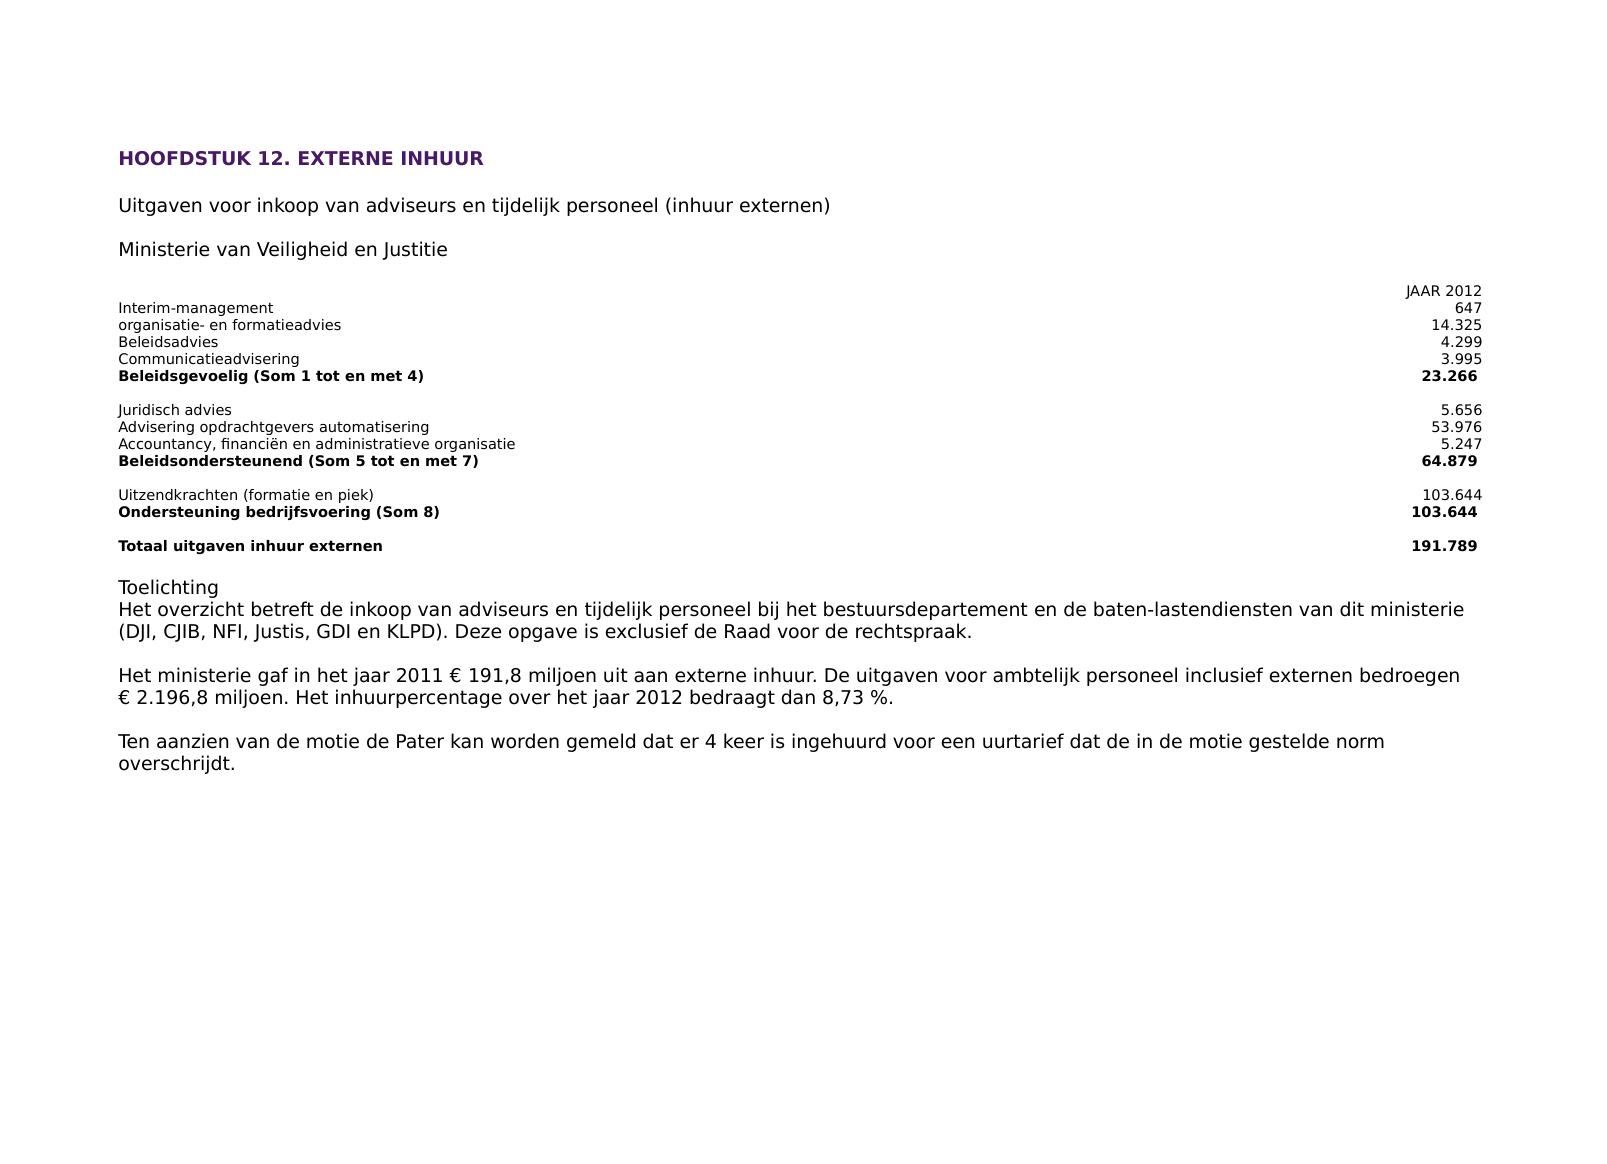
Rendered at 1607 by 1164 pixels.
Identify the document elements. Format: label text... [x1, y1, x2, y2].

table_cell [1214, 521, 1488, 538]
table_cell [118, 385, 1214, 402]
table_cell 4.299 [1214, 334, 1488, 351]
table_cell 103.644 [1214, 487, 1488, 504]
table_cell [1214, 385, 1488, 402]
table_cell 191.789 [1214, 538, 1488, 555]
table_cell 14.325 [1214, 317, 1488, 334]
table_cell Beleidsadvies [118, 334, 1214, 351]
text Toelichting [118, 577, 1488, 599]
table_header [118, 283, 1214, 300]
table_cell [1214, 470, 1488, 487]
table_cell Juridisch advies [118, 402, 1214, 419]
table_cell 103.644 [1214, 504, 1488, 521]
table_cell 5.656 [1214, 402, 1488, 419]
text Ten aanzien van de motie de Pater kan worden gemeld dat er 4 keer is ingehuurd voor een uurtarief dat de in de motie gestelde norm overschrijdt. [118, 731, 1488, 775]
text Ministerie van Veiligheid en Justitie [118, 239, 1488, 261]
table_cell Totaal uitgaven inhuur externen [118, 538, 1214, 555]
table_cell Communicatieadvisering [118, 351, 1214, 368]
text Het overzicht betreft de inkoop van adviseurs en tijdelijk personeel bij het bestuursdepartement en de baten-lastendiensten van dit ministerie (DJI, CJIB, NFI, Justis, GDI en KLPD). Deze opgave is exclusief de Raad voor de rechtspraak. [118, 599, 1488, 643]
table_cell Uitzendkrachten (formatie en piek) [118, 487, 1214, 504]
table_cell 3.995 [1214, 351, 1488, 368]
table_cell Beleidsgevoelig (Som 1 tot en met 4) [118, 368, 1214, 385]
table_cell 23.266 [1214, 368, 1488, 385]
table_cell Ondersteuning bedrijfsvoering (Som 8) [118, 504, 1214, 521]
text Uitgaven voor inkoop van adviseurs en tijdelijk personeel (inhuur externen) [118, 195, 1488, 217]
table_cell 647 [1214, 300, 1488, 317]
table_cell [118, 470, 1214, 487]
table_cell [118, 521, 1214, 538]
table_cell 53.976 [1214, 419, 1488, 436]
table_cell Accountancy, financiën en administratieve organisatie [118, 436, 1214, 453]
table_cell 5.247 [1214, 436, 1488, 453]
subtitle HOOFDSTUK 12. EXTERNE INHUUR [118, 148, 1488, 170]
table_cell Beleidsondersteunend (Som 5 tot en met 7) [118, 453, 1214, 470]
table_cell 64.879 [1214, 453, 1488, 470]
table_cell Interim-management [118, 300, 1214, 317]
table_header JAAR 2012 [1214, 283, 1488, 300]
text Het ministerie gaf in het jaar 2011 € 191,8 miljoen uit aan externe inhuur. De uitgaven voor ambtelijk personeel inclusief externen bedroegen € 2.196,8 miljoen. Het inhuurpercentage over het jaar 2012 bedraagt dan 8,73 %. [118, 665, 1488, 709]
table_cell organisatie- en formatieadvies [118, 317, 1214, 334]
table_cell Advisering opdrachtgevers automatisering [118, 419, 1214, 436]
